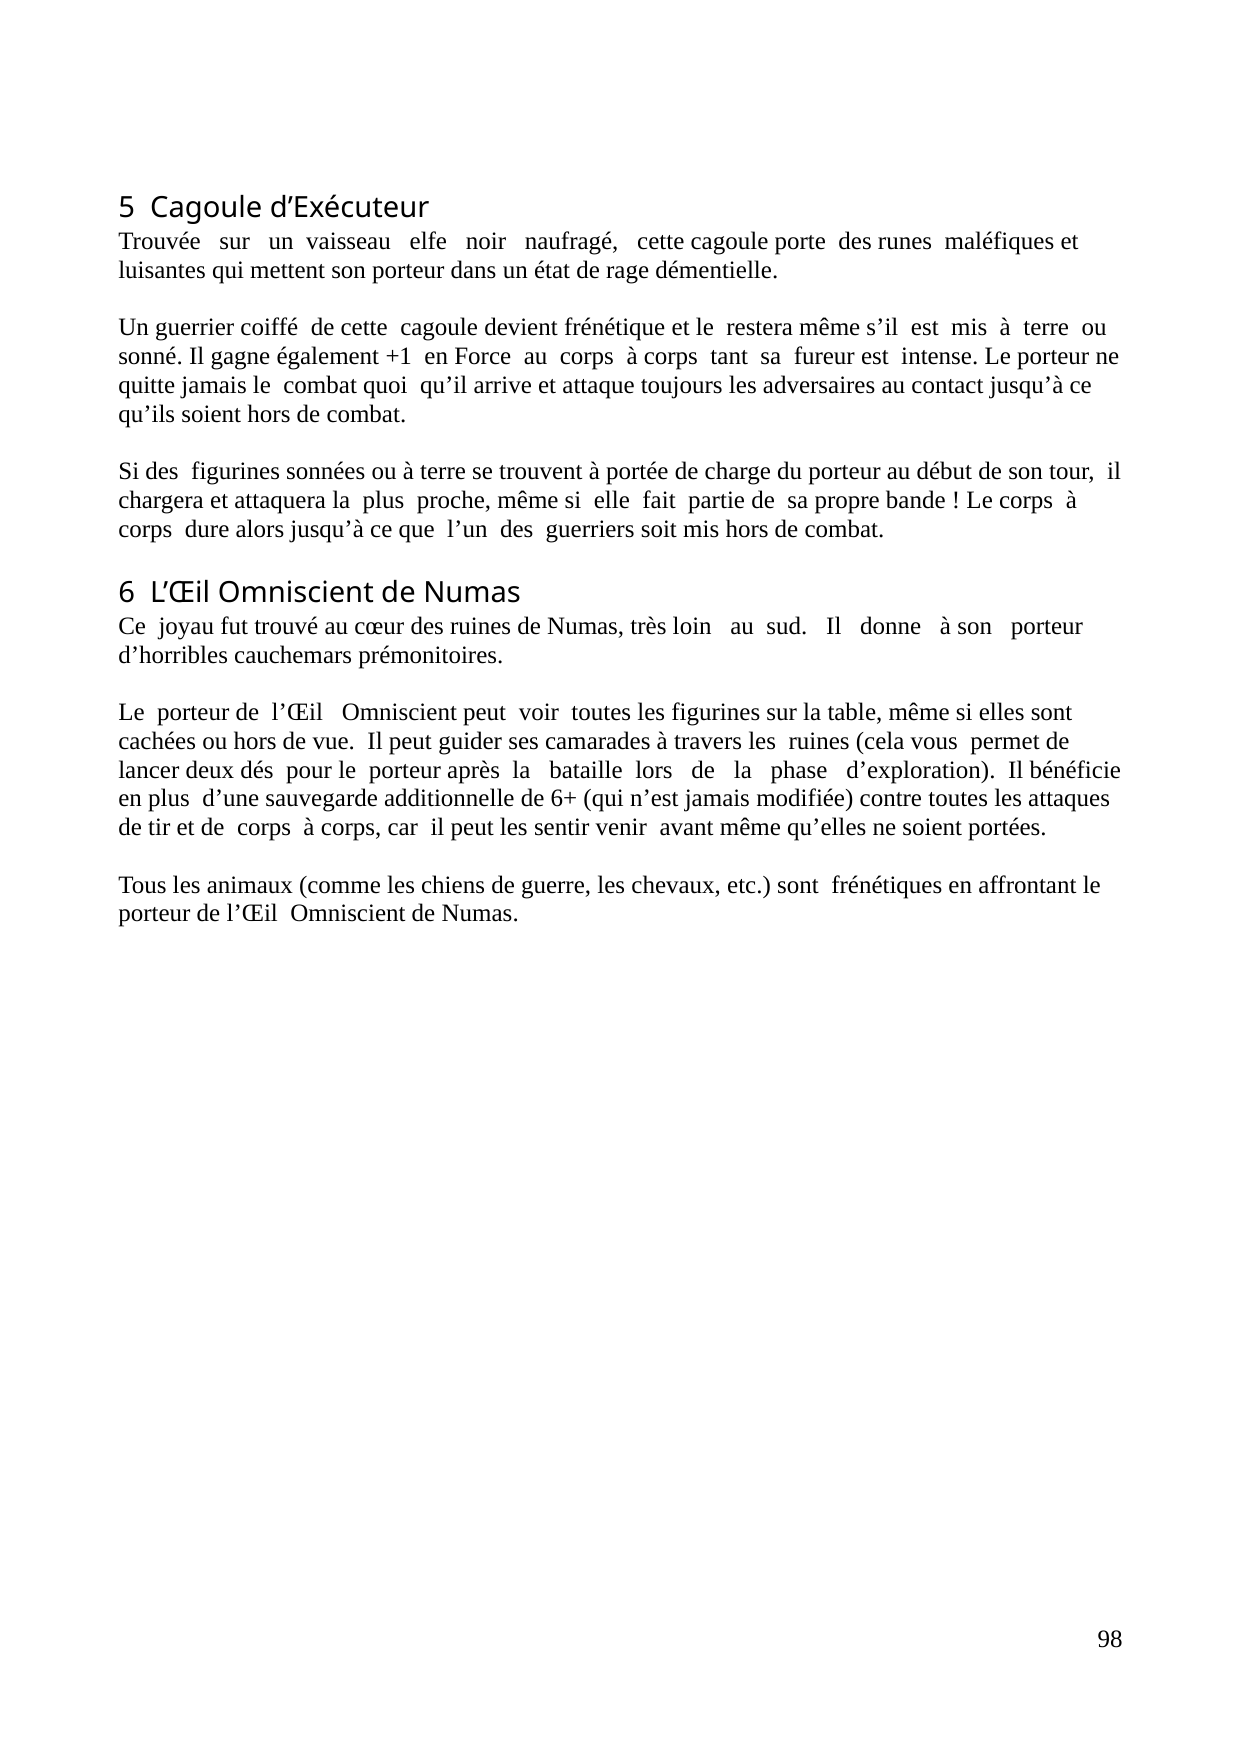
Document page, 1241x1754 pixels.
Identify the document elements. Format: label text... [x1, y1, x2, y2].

text Un guerrier coiffé de cette cagoule devient frénétique et le restera même s’il est mis à terre ou sonné. Il gagne également +1 en Force au corps à corps tant sa fureur est intense. Le porteur ne quitte jamais le combat quoi qu’il arrive et attaque toujours les adversaires au contact jusqu’à ce qu’ils soient hors de combat. [118, 312, 1122, 427]
text Tous les animaux (comme les chiens de guerre, les chevaux, etc.) sont frénétiques en affrontant le porteur de l’Œil Omniscient de Numas. [118, 870, 1122, 927]
text Ce joyau fut trouvé au cœur des ruines de Numas, très loin au sud. Il donne à son porteur d’horribles cauchemars prémonitoires. [118, 611, 1122, 668]
text 5 Cagoule d’Exécuteur [118, 187, 1122, 226]
text Trouvée sur un vaisseau elfe noir naufragé, cette cagoule porte des runes maléfiques et luisantes qui mettent son porteur dans un état de rage démentielle. [118, 226, 1122, 284]
text Le porteur de l’Œil Omniscient peut voir toutes les figurines sur la table, même si elles sont cachées ou hors de vue. Il peut guider ses camarades à travers les ruines (cela vous permet de lancer deux dés pour le porteur après la bataille lors de la phase d’exploration). Il bénéficie en plus d’une sauvegarde additionnelle de 6+ (qui n’est jamais modifiée) contre toutes les attaques de tir et de corps à corps, car il peut les sentir venir avant même qu’elles ne soient portées. [118, 697, 1122, 841]
text 6 L’Œil Omniscient de Numas [118, 571, 1122, 611]
text Si des figurines sonnées ou à terre se trouvent à portée de charge du porteur au début de son tour, il chargera et attaquera la plus proche, même si elle fait partie de sa propre bande ! Le corps à corps dure alors jusqu’à ce que l’un des guerriers soit mis hors de combat. [118, 456, 1122, 542]
